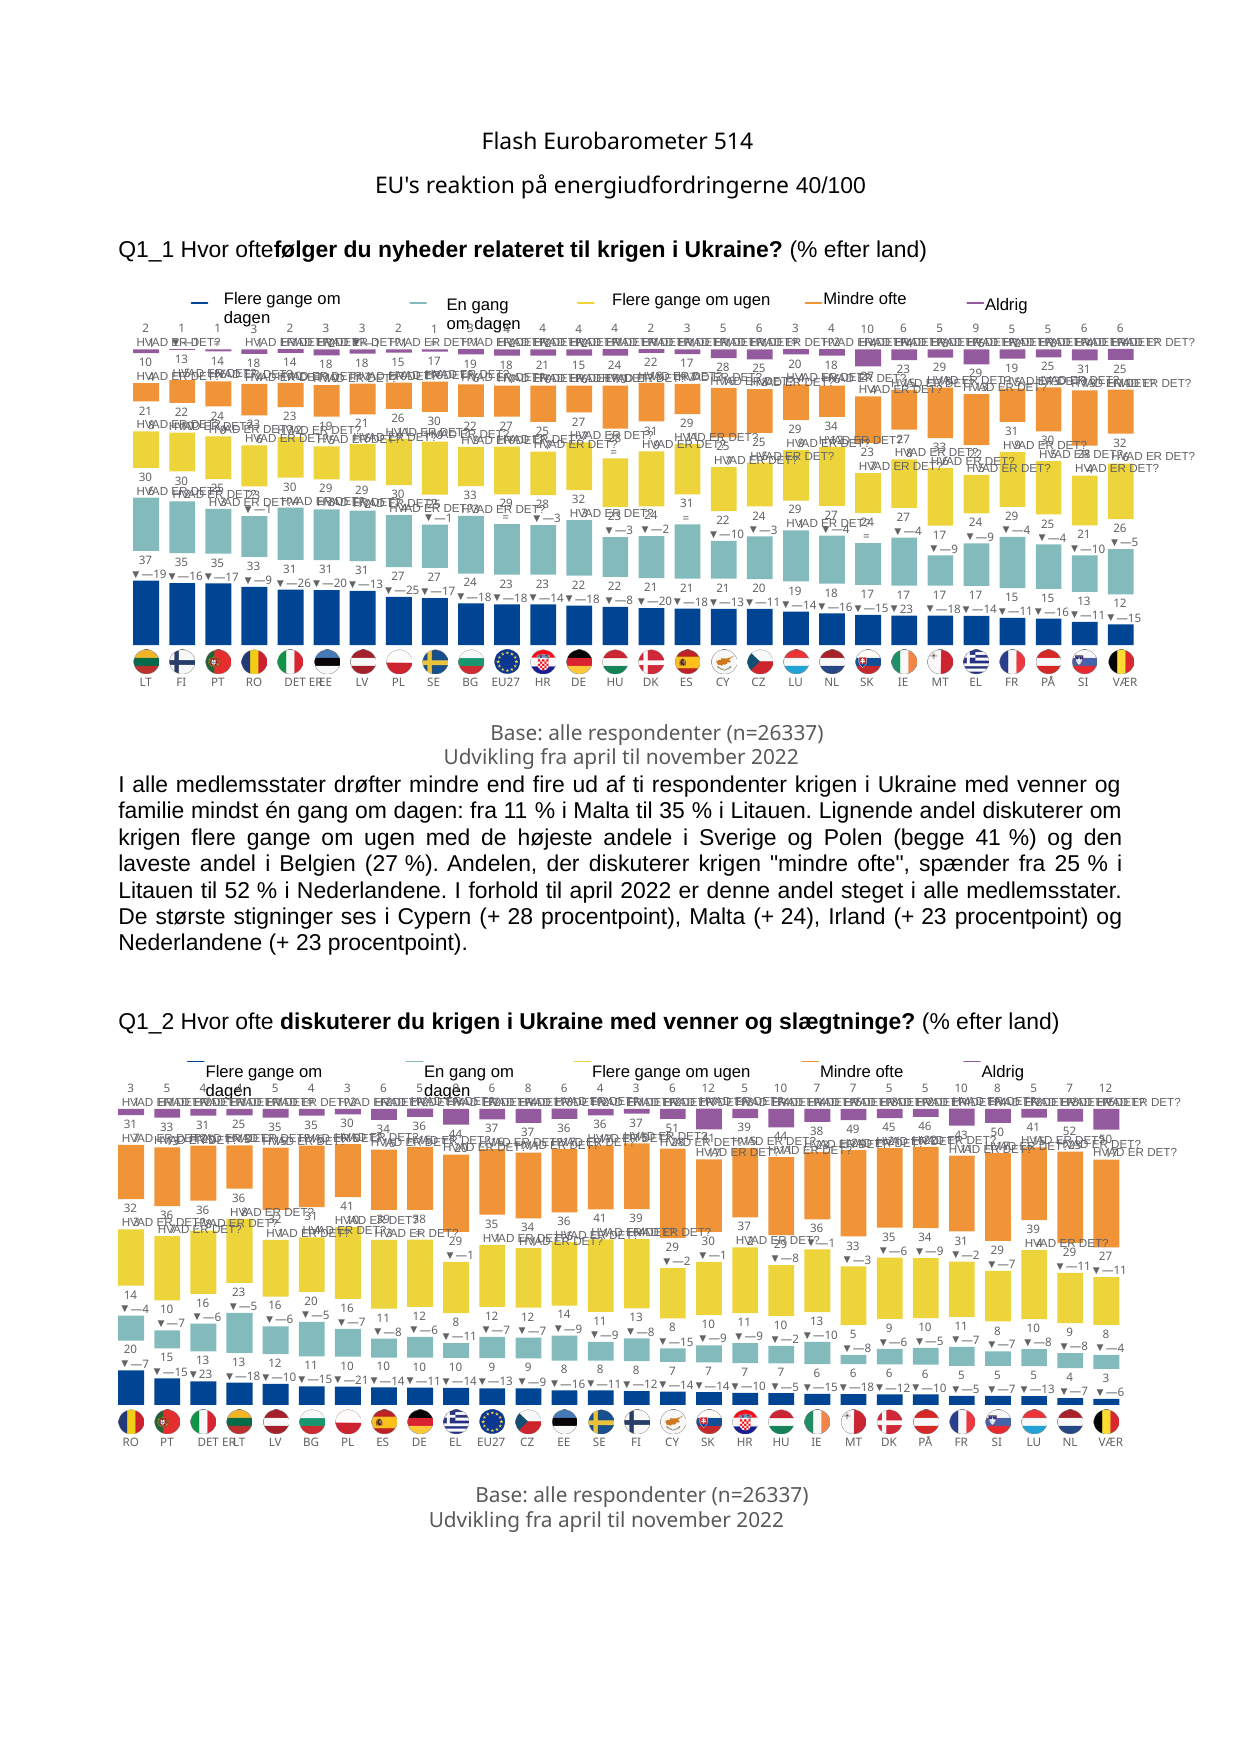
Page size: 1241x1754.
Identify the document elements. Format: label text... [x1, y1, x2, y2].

picture [515, 1409, 541, 1434]
picture [335, 1409, 361, 1434]
picture [804, 1409, 830, 1434]
picture [263, 1409, 289, 1434]
picture [458, 649, 484, 674]
picture [133, 649, 159, 674]
picture [299, 1409, 325, 1434]
picture [277, 649, 303, 674]
picture [624, 1409, 650, 1434]
picture [479, 1409, 505, 1434]
picture [205, 649, 231, 674]
picture [877, 1409, 902, 1434]
picture [241, 649, 267, 674]
picture [638, 649, 664, 674]
picture [913, 1409, 939, 1434]
picture [855, 649, 881, 674]
picture [118, 1409, 144, 1434]
picture [985, 1409, 1011, 1434]
picture [711, 649, 737, 674]
text Q1_2 Hvor ofte diskuterer du krigen i Ukraine med venner og slægtninge? (% efter land) [118, 1008, 1122, 1034]
picture [1057, 1409, 1083, 1434]
picture [226, 1409, 252, 1434]
picture [1072, 649, 1097, 674]
picture [963, 649, 989, 674]
picture [443, 1409, 469, 1434]
picture [407, 1409, 433, 1434]
picture [1036, 649, 1061, 674]
picture [154, 1409, 180, 1434]
picture [841, 1409, 866, 1434]
picture [675, 649, 700, 674]
text Q1_1 Hvor oftefølger du nyheder relateret til krigen i Ukraine? (% efter land) [118, 236, 1122, 262]
picture [660, 1409, 686, 1434]
picture [386, 649, 412, 674]
picture [602, 649, 628, 674]
picture [927, 649, 953, 674]
picture [350, 649, 376, 674]
picture [552, 1409, 577, 1434]
picture [190, 1409, 216, 1434]
picture [1093, 1409, 1119, 1434]
picture [566, 649, 592, 674]
picture [891, 649, 917, 674]
picture [530, 649, 556, 674]
picture [999, 649, 1025, 674]
picture [169, 649, 195, 674]
picture [422, 649, 448, 674]
picture [1108, 649, 1134, 674]
picture [371, 1409, 397, 1434]
picture [949, 1409, 975, 1434]
picture [588, 1409, 614, 1434]
picture [819, 649, 845, 674]
picture [696, 1409, 722, 1434]
picture [1021, 1409, 1047, 1434]
text I alle medlemsstater drøfter mindre end fire ud af ti respondenter krigen i Ukraine med venner og familie mindst én gang om dagen: fra 11 % i Malta til 35 % i Litauen. Lignende andel diskuterer om krigen flere gange om ugen med de højeste andele i Sverige og Polen (begge 41 %) og den laveste andel i Belgien (27 %). Andelen, der diskuterer krigen "mindre ofte", spænder fra 25 % i Litauen til 52 % i Nederlandene. I forhold til april 2022 er denne andel steget i alle medlemsstater. De største stigninger ses i Cypern (+ 28 procentpoint), Malta (+ 24), Irland (+ 23 procentpoint) og Nederlandene (+ 23 procentpoint). [118, 275, 1122, 956]
picture [494, 649, 520, 674]
picture [732, 1409, 758, 1434]
picture [768, 1409, 794, 1434]
picture [314, 649, 340, 674]
picture [747, 649, 773, 674]
picture [783, 649, 809, 674]
